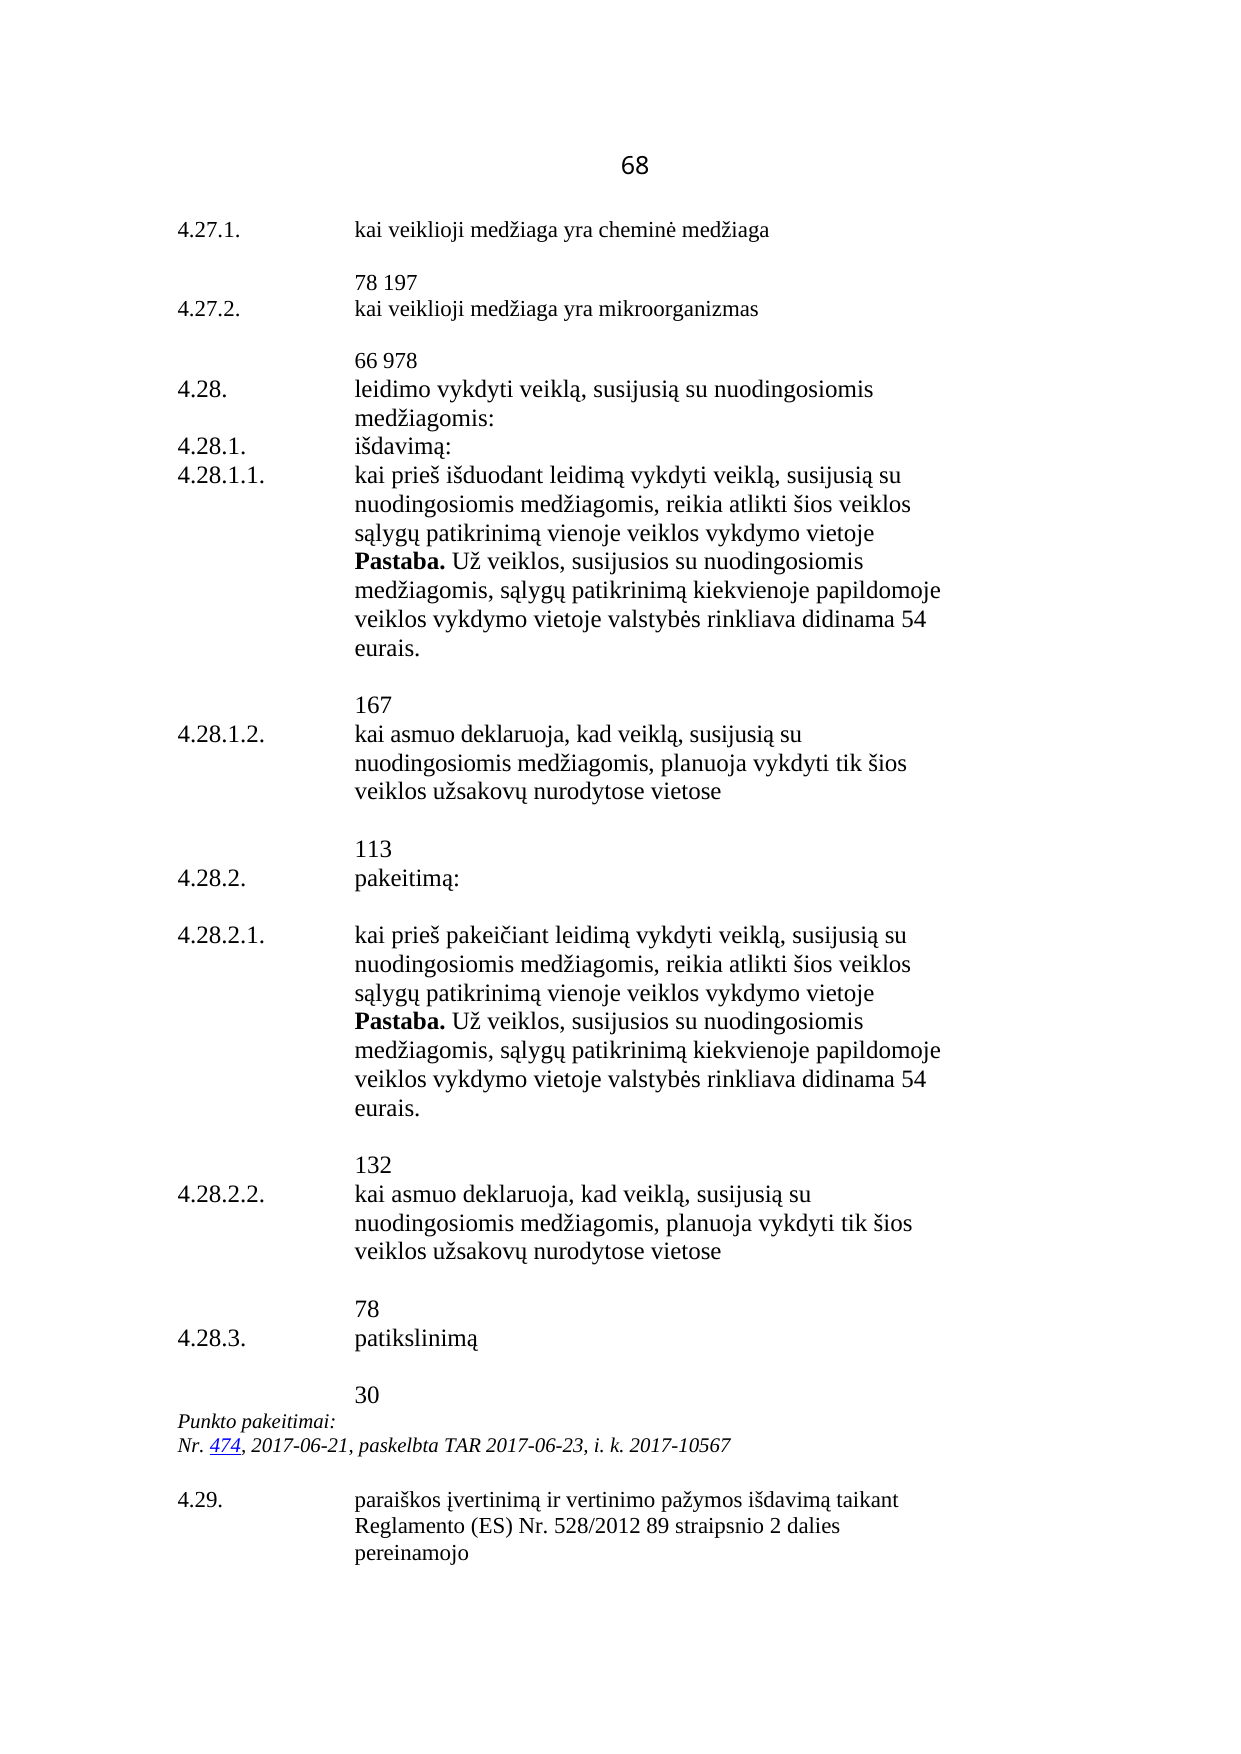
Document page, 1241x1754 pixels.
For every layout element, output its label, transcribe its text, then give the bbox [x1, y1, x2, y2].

text 4.28. leidimo vykdyti veiklą, susijusią su nuodingosiomis medžiagomis: [177, 374, 945, 431]
text 4.28.1.1. kai prieš išduodant leidimą vykdyti veiklą, susijusią su [177, 460, 945, 489]
text 4.27.1. kai veiklioji medžiaga yra cheminė medžiaga 78 197 [177, 216, 945, 295]
text Punkto pakeitimai: [177, 1409, 1092, 1433]
text medžiagomis, sąlygų patikrinimą kiekvienoje papildomoje [354, 575, 945, 604]
text 4.28.2.2. kai asmuo deklaruoja, kad veiklą, susijusią su [177, 1179, 945, 1208]
text sąlygų patikrinimą vienoje veiklos vykdymo vietoje [354, 518, 945, 546]
text veiklos vykdymo vietoje valstybės rinkliava didinama 54 eurais. 132 [354, 1064, 945, 1179]
text Pastaba. Už veiklos, susijusios su nuodingosiomis [354, 1006, 945, 1035]
text Nr. 474, 2017-06-21, paskelbta TAR 2017-06-23, i. k. 2017-10567 [177, 1433, 1092, 1457]
text 4.28.2.1. kai prieš pakeičiant leidimą vykdyti veiklą, susijusią su [177, 920, 945, 949]
text medžiagomis, sąlygų patikrinimą kiekvienoje papildomoje [354, 1035, 945, 1064]
text Reglamento (ES) Nr. 528/2012 89 straipsnio 2 dalies pereinamojo [354, 1512, 945, 1565]
text nuodingosiomis medžiagomis, planuoja vykdyti tik šios [354, 1208, 945, 1236]
text nuodingosiomis medžiagomis, reikia atlikti šios veiklos [354, 489, 945, 518]
text nuodingosiomis medžiagomis, reikia atlikti šios veiklos [354, 949, 945, 978]
text Pastaba. Už veiklos, susijusios su nuodingosiomis [354, 546, 945, 575]
text nuodingosiomis medžiagomis, planuoja vykdyti tik šios [354, 748, 945, 776]
text veiklos vykdymo vietoje valstybės rinkliava didinama 54 eurais. 167 [354, 604, 945, 719]
text 4.28.2. pakeitimą: [177, 863, 945, 920]
text 4.28.1.2. kai asmuo deklaruoja, kad veiklą, susijusią su [177, 719, 945, 748]
text 4.28.3. patikslinimą 30 [177, 1323, 945, 1409]
text veiklos užsakovų nurodytose vietose 78 [354, 1236, 945, 1323]
text 4.27.2. kai veiklioji medžiaga yra mikroorganizmas 66 978 [177, 295, 945, 374]
text 4.28.1. išdavimą: [177, 431, 945, 460]
text 4.29. paraiškos įvertinimą ir vertinimo pažymos išdavimą taikant [177, 1486, 945, 1512]
text sąlygų patikrinimą vienoje veiklos vykdymo vietoje [354, 978, 945, 1006]
text veiklos užsakovų nurodytose vietose 113 [354, 776, 945, 863]
